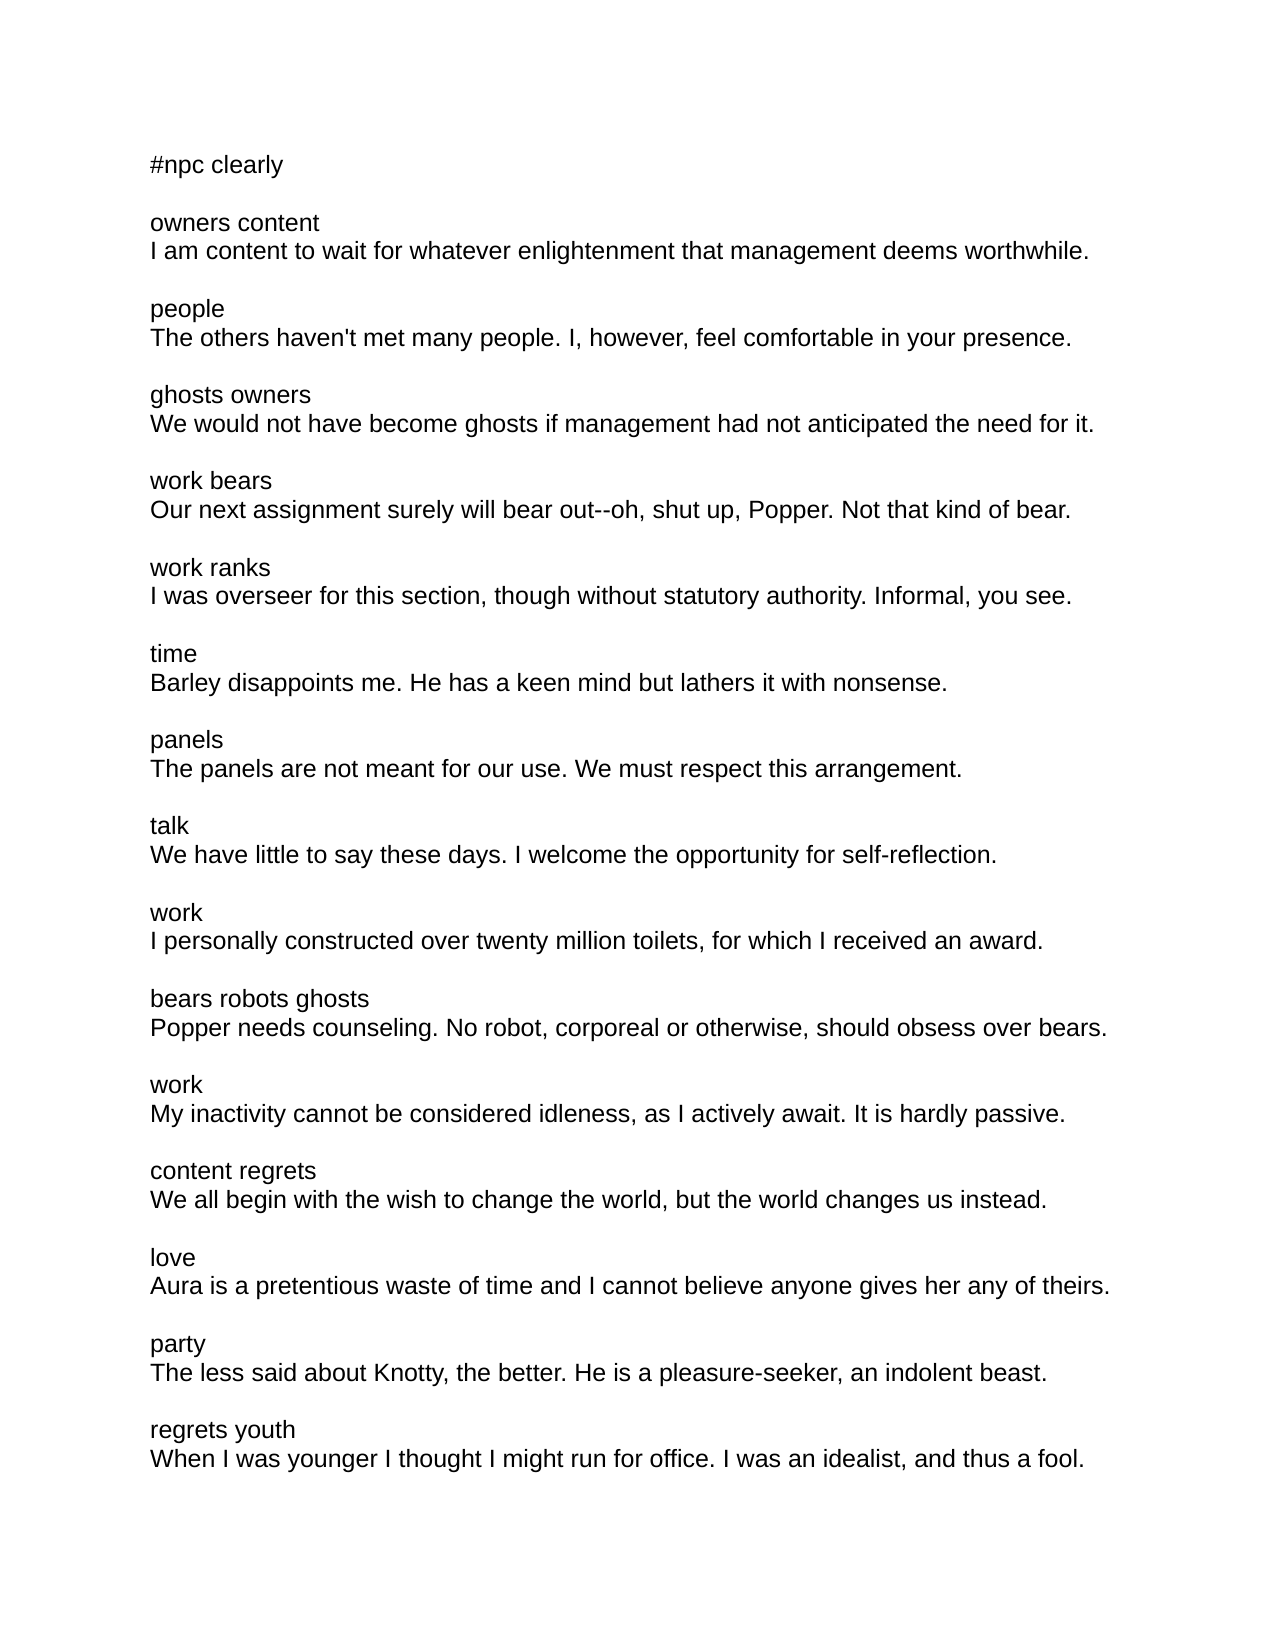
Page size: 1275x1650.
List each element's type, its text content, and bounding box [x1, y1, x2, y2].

text work ranks [150, 552, 1125, 581]
text bears robots ghosts [150, 984, 1125, 1012]
text I was overseer for this section, though without statutory authority. Informal, you see. [150, 581, 1125, 610]
text Popper needs counseling. No robot, corporeal or otherwise, should obsess over bears. [150, 1012, 1125, 1041]
text We all begin with the wish to change the world, but the world changes us instead. [150, 1185, 1125, 1214]
text love [150, 1242, 1125, 1271]
text The less said about Knotty, the better. He is a pleasure-seeker, an indolent beast. [150, 1357, 1125, 1386]
text work [150, 1070, 1125, 1099]
text When I was younger I thought I might run for office. I was an idealist, and thus a fool. [150, 1444, 1125, 1472]
text #npc clearly [150, 150, 1125, 179]
text Barley disappoints me. He has a keen mind but lathers it with nonsense. [150, 667, 1125, 696]
text Our next assignment surely will bear out--oh, shut up, Popper. Not that kind of bear. [150, 495, 1125, 524]
text My inactivity cannot be considered idleness, as I actively await. It is hardly passive. [150, 1099, 1125, 1127]
text We would not have become ghosts if management had not anticipated the need for it. [150, 409, 1125, 437]
text We have little to say these days. I welcome the opportunity for self-reflection. [150, 840, 1125, 869]
text talk [150, 811, 1125, 840]
text owners content [150, 207, 1125, 236]
text party [150, 1329, 1125, 1357]
text work bears [150, 466, 1125, 495]
text Aura is a pretentious waste of time and I cannot believe anyone gives her any of theirs. [150, 1271, 1125, 1300]
text time [150, 639, 1125, 667]
text The panels are not meant for our use. We must respect this arrangement. [150, 754, 1125, 782]
text panels [150, 725, 1125, 754]
text I am content to wait for whatever enlightenment that management deems worthwhile. [150, 236, 1125, 265]
text ghosts owners [150, 380, 1125, 409]
text content regrets [150, 1156, 1125, 1185]
text people [150, 294, 1125, 322]
text work [150, 897, 1125, 926]
text I personally constructed over twenty million toilets, for which I received an award. [150, 926, 1125, 955]
text regrets youth [150, 1415, 1125, 1444]
text The others haven't met many people. I, however, feel comfortable in your presence. [150, 322, 1125, 351]
